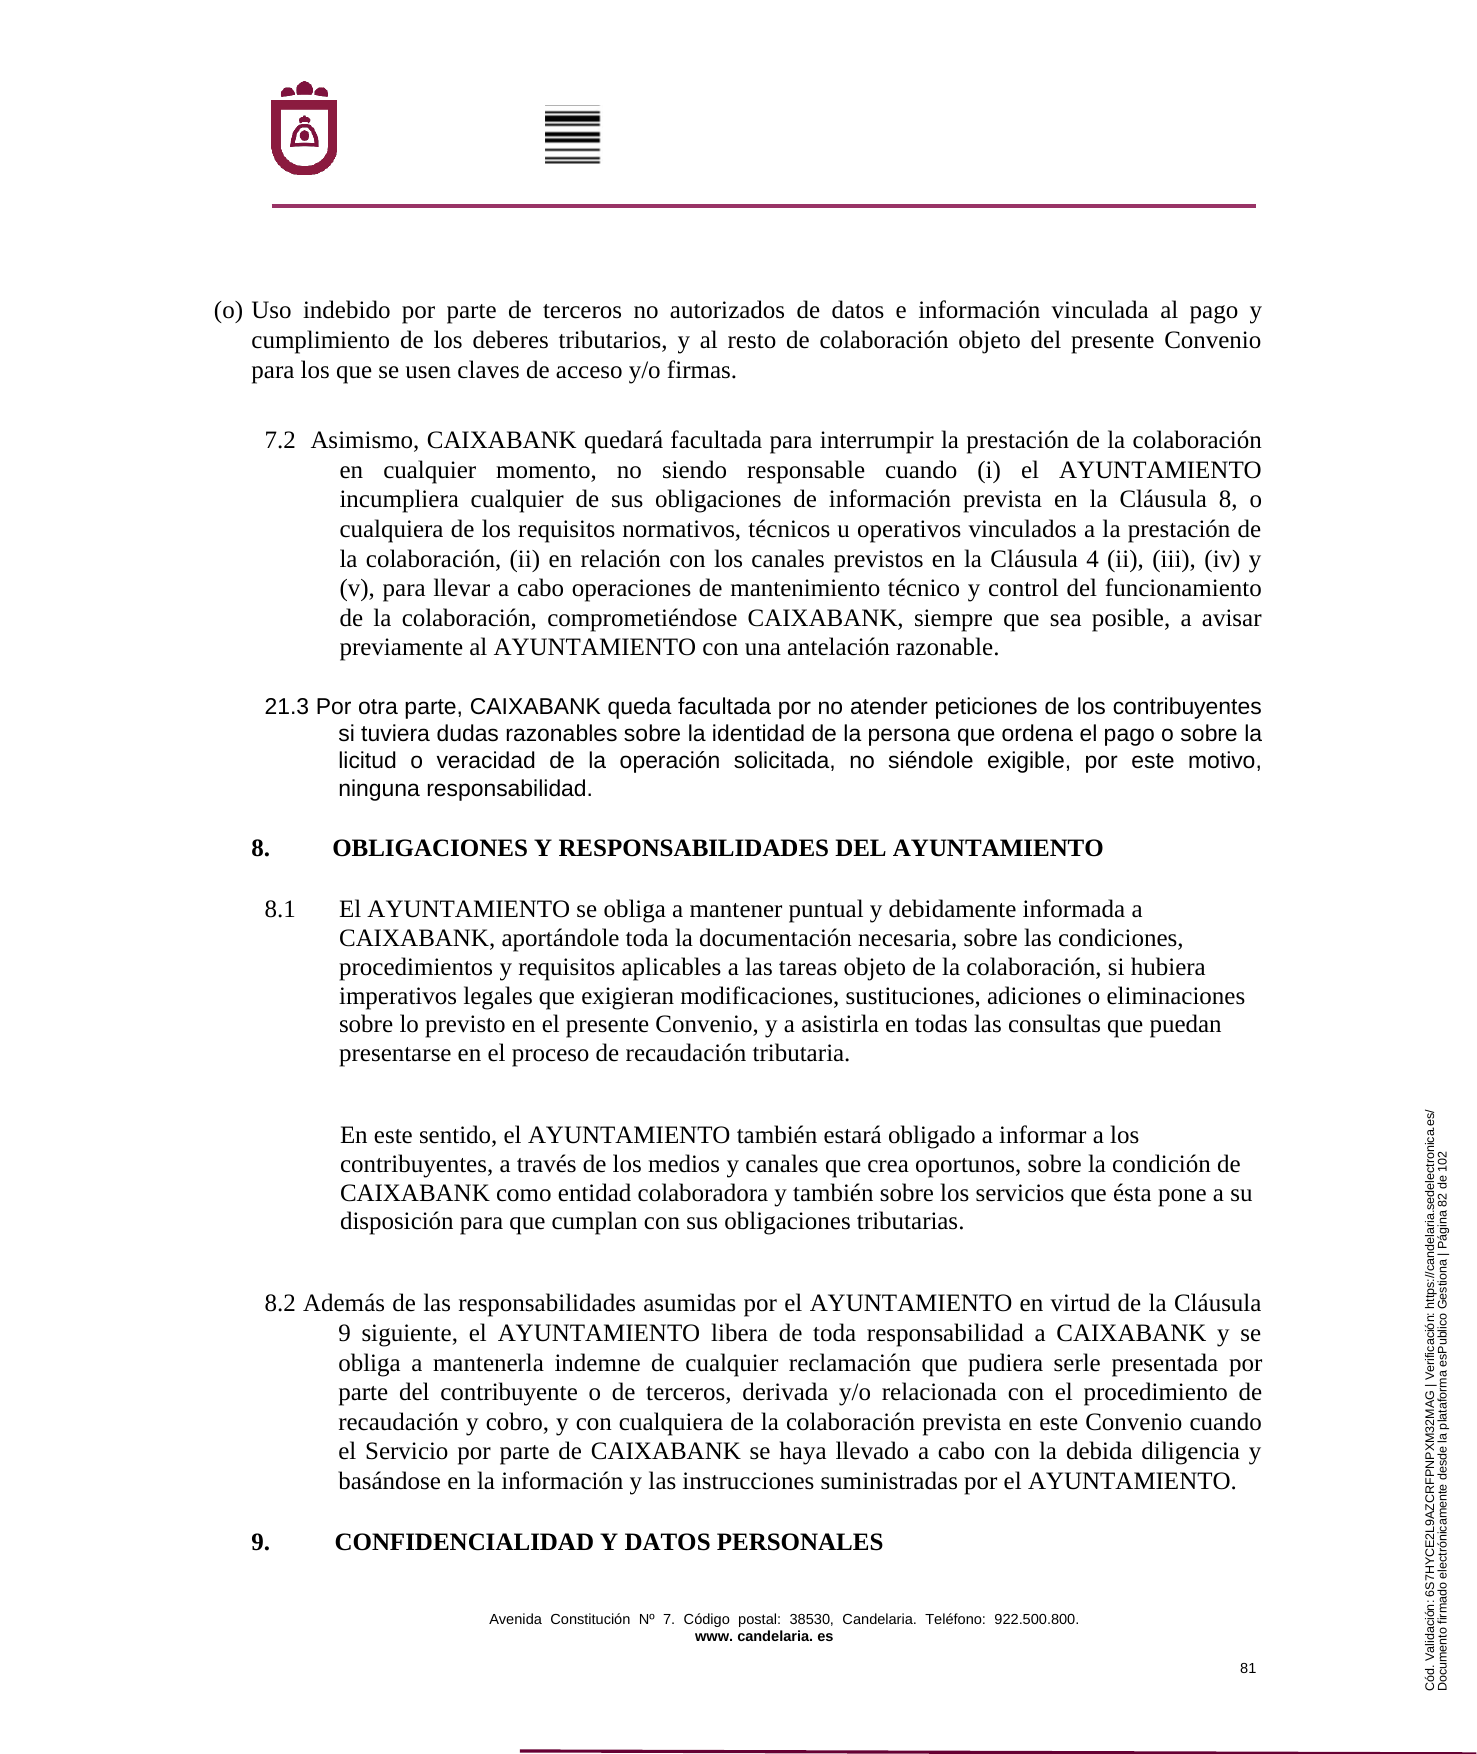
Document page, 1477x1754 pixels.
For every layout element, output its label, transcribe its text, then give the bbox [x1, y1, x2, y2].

text En este sentido, el AYUNTAMIENTO también estará obligado a informar a los contribuyentes, a través de los medios y canales que crea oportunos, sobre la condición de CAIXABANK como entidad colaboradora y también sobre los servicios que ésta pone a su disposición para que cumplan con sus obligaciones tributarias. [340, 1120, 1264, 1235]
subtitle 9. CONFIDENCIALIDAD Y DATOS PERSONALES [251, 1527, 1269, 1555]
subtitle 8. OBLIGACIONES Y RESPONSABILIDADES DEL AYUNTAMIENTO [251, 833, 1269, 862]
text 21.3 Por otra parte, CAIXABANK queda facultada por no atender peticiones de los contribuyentes si tuviera dudas razonables sobre la identidad de la persona que ordena el pago o sobre la licitud o veracidad de la operación solicitada, no siéndole exigible, por este motivo, ninguna responsabilidad. [264, 693, 1263, 801]
list Uso indebido por parte de terceros no autorizados de datos e información vinculada al pago y cumplimiento de los deberes tributarios, y al resto de colaboración objeto del presente Convenio para los que se usen claves de acceso y/o firmas. [214, 296, 1263, 383]
text 7.2 Asimismo, CAIXABANK quedará facultada para interrumpir la prestación de la colaboración en cualquier momento, no siendo responsable cuando (i) el AYUNTAMIENTO incumpliera cualquier de sus obligaciones de información prevista en la Cláusula 8, o cualquiera de los requisitos normativos, técnicos u operativos vinculados a la prestación de la colaboración, (ii) en relación con los canales previstos en la Cláusula 4 (ii), (iii), (iv) y (v), para llevar a cabo operaciones de mantenimiento técnico y control del funcionamiento de la colaboración, comprometiéndose CAIXABANK, siempre que sea posible, a avisar previamente al AYUNTAMIENTO con una antelación razonable. [264, 425, 1263, 661]
text 8.2 Además de las responsabilidades asumidas por el AYUNTAMIENTO en virtud de la Cláusula 9 siguiente, el AYUNTAMIENTO libera de toda responsabilidad a CAIXABANK y se obliga a mantenerla indemne de cualquier reclamación que pudiera serle presentada por parte del contribuyente o de terceros, derivada y/o relacionada con el procedimiento de recaudación y cobro, y con cualquiera de la colaboración prevista en este Convenio cuando el Servicio por parte de CAIXABANK se haya llevado a cabo con la debida diligencia y basándose en la información y las instrucciones suministradas por el AYUNTAMIENTO. [264, 1288, 1263, 1495]
text 8.1 El AYUNTAMIENTO se obliga a mantener puntual y debidamente informada a CAIXABANK, aportándole toda la documentación necesaria, sobre las condiciones, procedimientos y requisitos aplicables a las tareas objeto de la colaboración, si hubiera imperativos legales que exigieran modificaciones, sustituciones, adiciones o eliminaciones sobre lo previsto en el presente Convenio, y a asistirla en todas las consultas que puedan presentarse en el proceso de recaudación tributaria. [264, 894, 1264, 1067]
